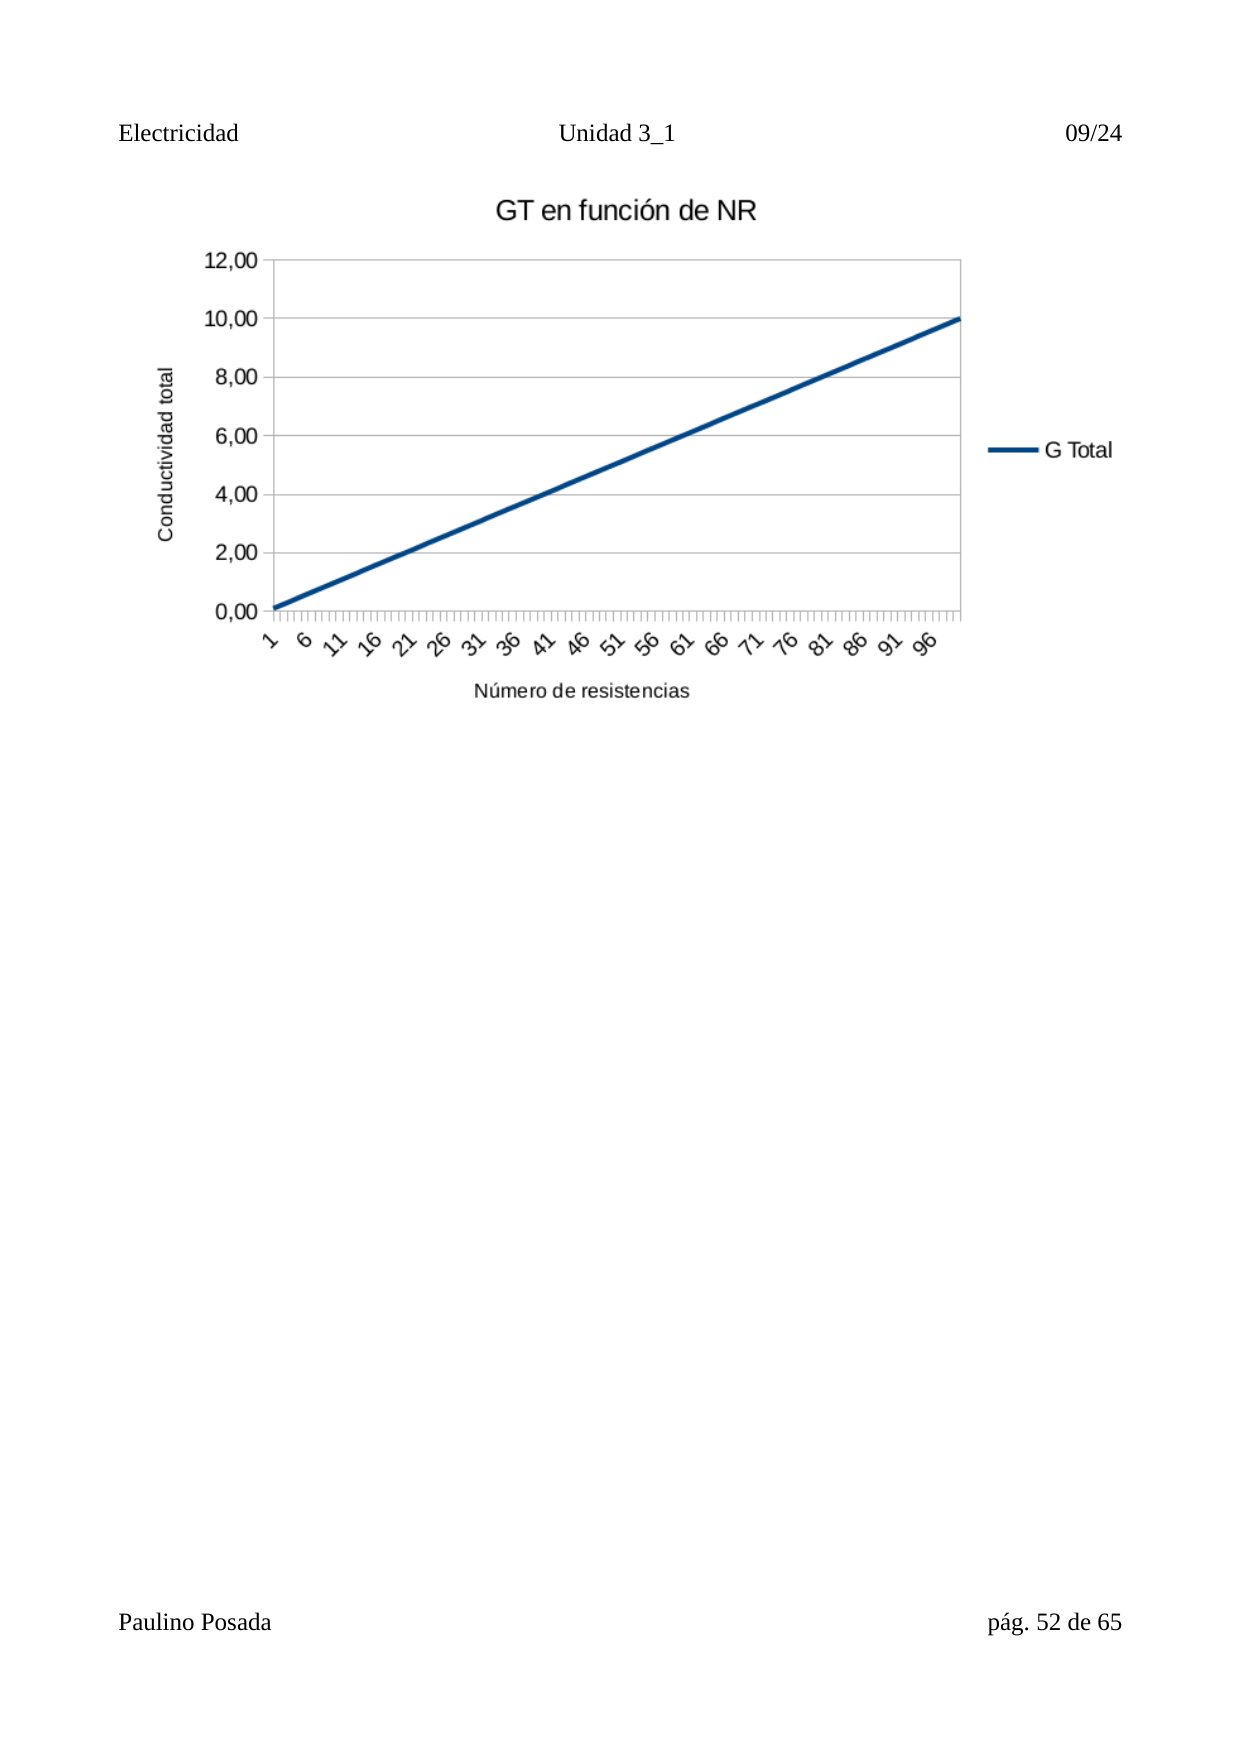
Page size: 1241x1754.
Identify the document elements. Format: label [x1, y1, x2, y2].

picture [118, 176, 1123, 723]
